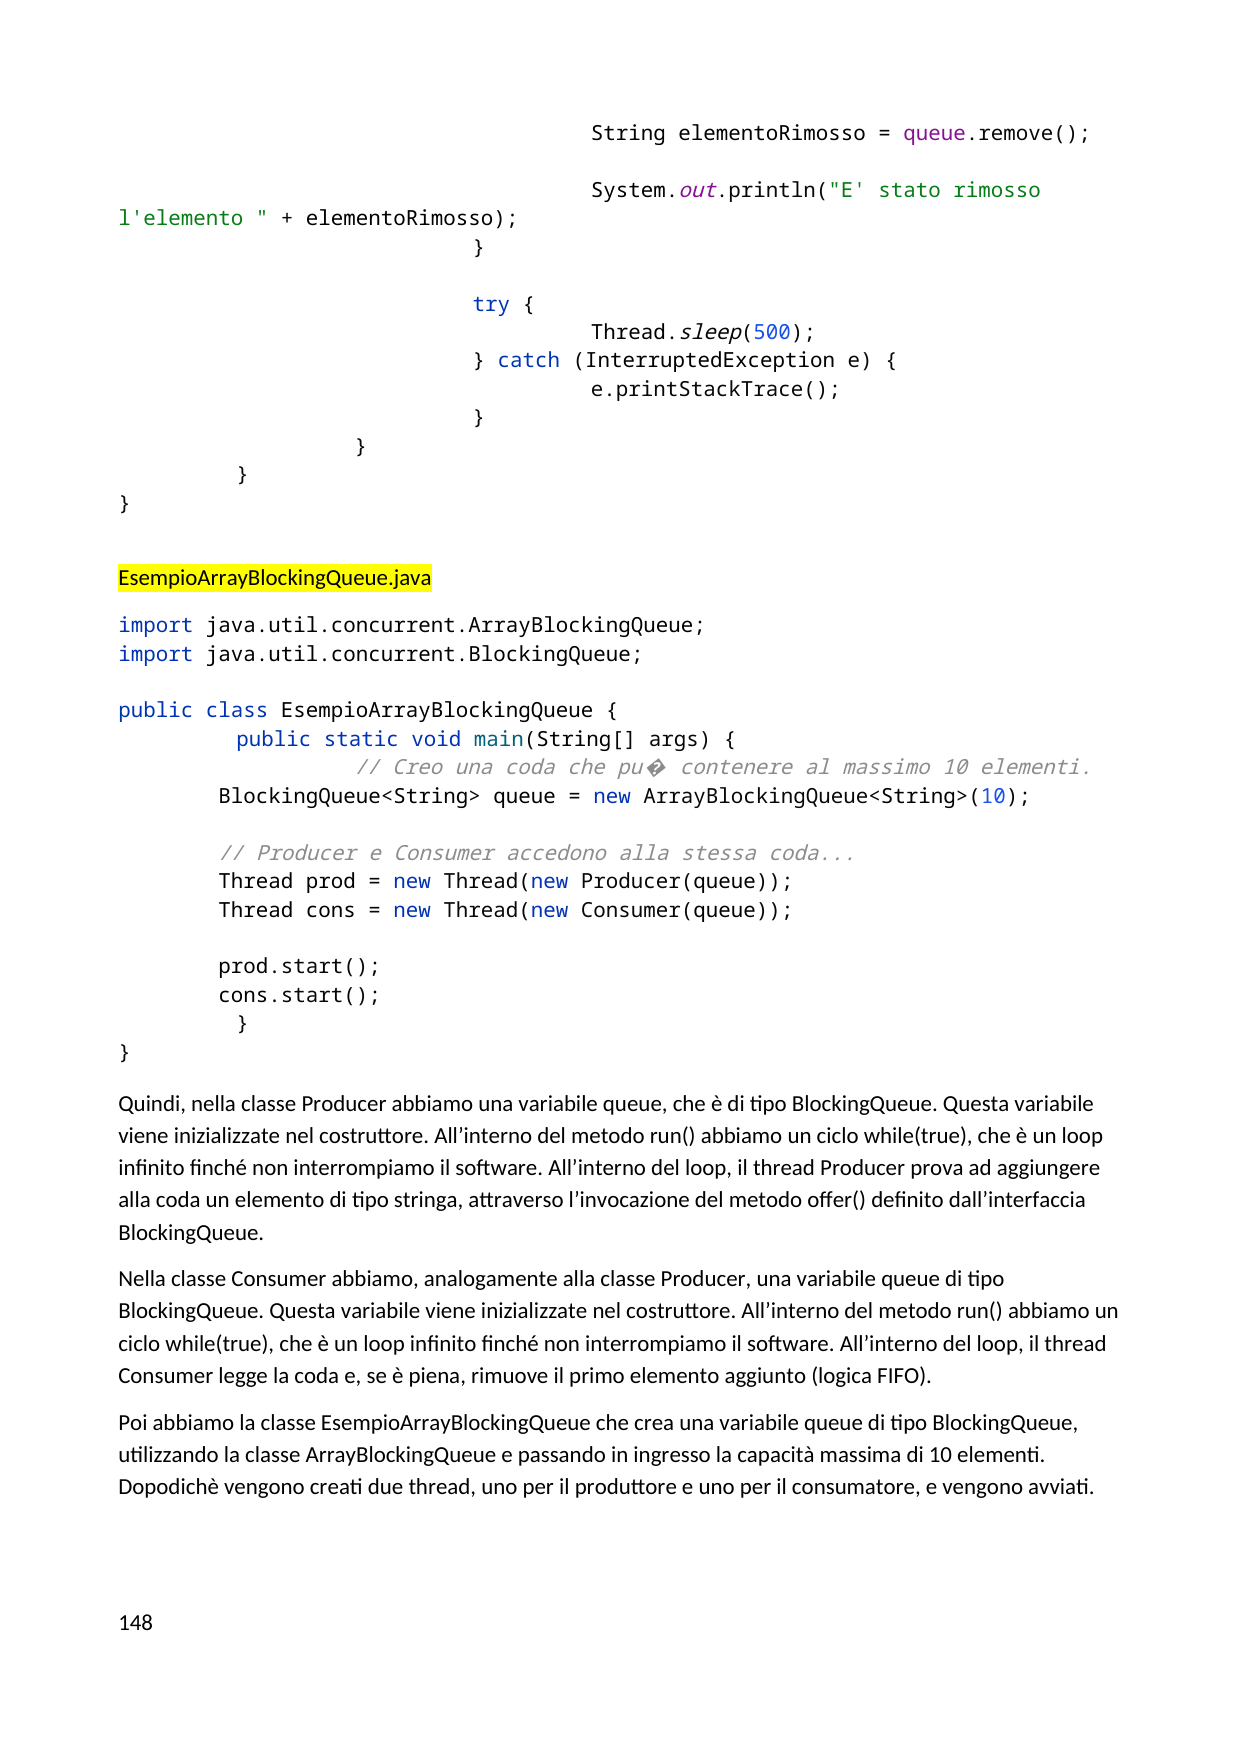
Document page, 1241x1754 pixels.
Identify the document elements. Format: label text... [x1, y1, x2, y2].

text import java.util.concurrent.ArrayBlockingQueue; import java.util.concurrent.BlockingQueue; public class EsempioArrayBlockingQueue { public static void main(String[] args) { // Creo una coda che pu� contenere al massimo 10 elementi. BlockingQueue<String> queue = new ArrayBlockingQueue<String>(10); // Producer e Consumer accedono alla stessa coda... Thread prod = new Thread(new Producer(queue)); Thread cons = new Thread(new Consumer(queue)); prod.start(); cons.start(); } } [118, 610, 1122, 1065]
text Quindi, nella classe Producer abbiamo una variabile queue, che è di tipo BlockingQueue. Questa variabile viene inizializzate nel costruttore. All’interno del metodo run() abbiamo un ciclo while(true), che è un loop infinito finché non interrompiamo il software. All’interno del loop, il thread Producer prova ad aggiungere alla coda un elemento di tipo stringa, attraverso l’invocazione del metodo offer() definito dall’interfaccia BlockingQueue. [118, 1089, 1122, 1246]
text String elementoRimosso = queue.remove(); System.out.println("E' stato rimosso l'elemento " + elementoRimosso); } try { Thread.sleep(500); } catch (InterruptedException e) { e.printStackTrace(); } } } } [118, 118, 1122, 516]
text Poi abbiamo la classe EsempioArrayBlockingQueue che crea una variabile queue di tipo BlockingQueue, utilizzando la classe ArrayBlockingQueue e passando in ingresso la capacità massima di 10 elementi. Dopodichè vengono creati due thread, uno per il produttore e uno per il consumatore, e vengono avviati. [118, 1408, 1122, 1500]
text EsempioArrayBlockingQueue.java [118, 563, 1122, 592]
text Nella classe Consumer abbiamo, analogamente alla classe Producer, una variabile queue di tipo BlockingQueue. Questa variabile viene inizializzate nel costruttore. All’interno del metodo run() abbiamo un ciclo while(true), che è un loop infinito finché non interrompiamo il software. All’interno del loop, il thread Consumer legge la coda e, se è piena, rimuove il primo elemento aggiunto (logica FIFO). [118, 1264, 1122, 1389]
